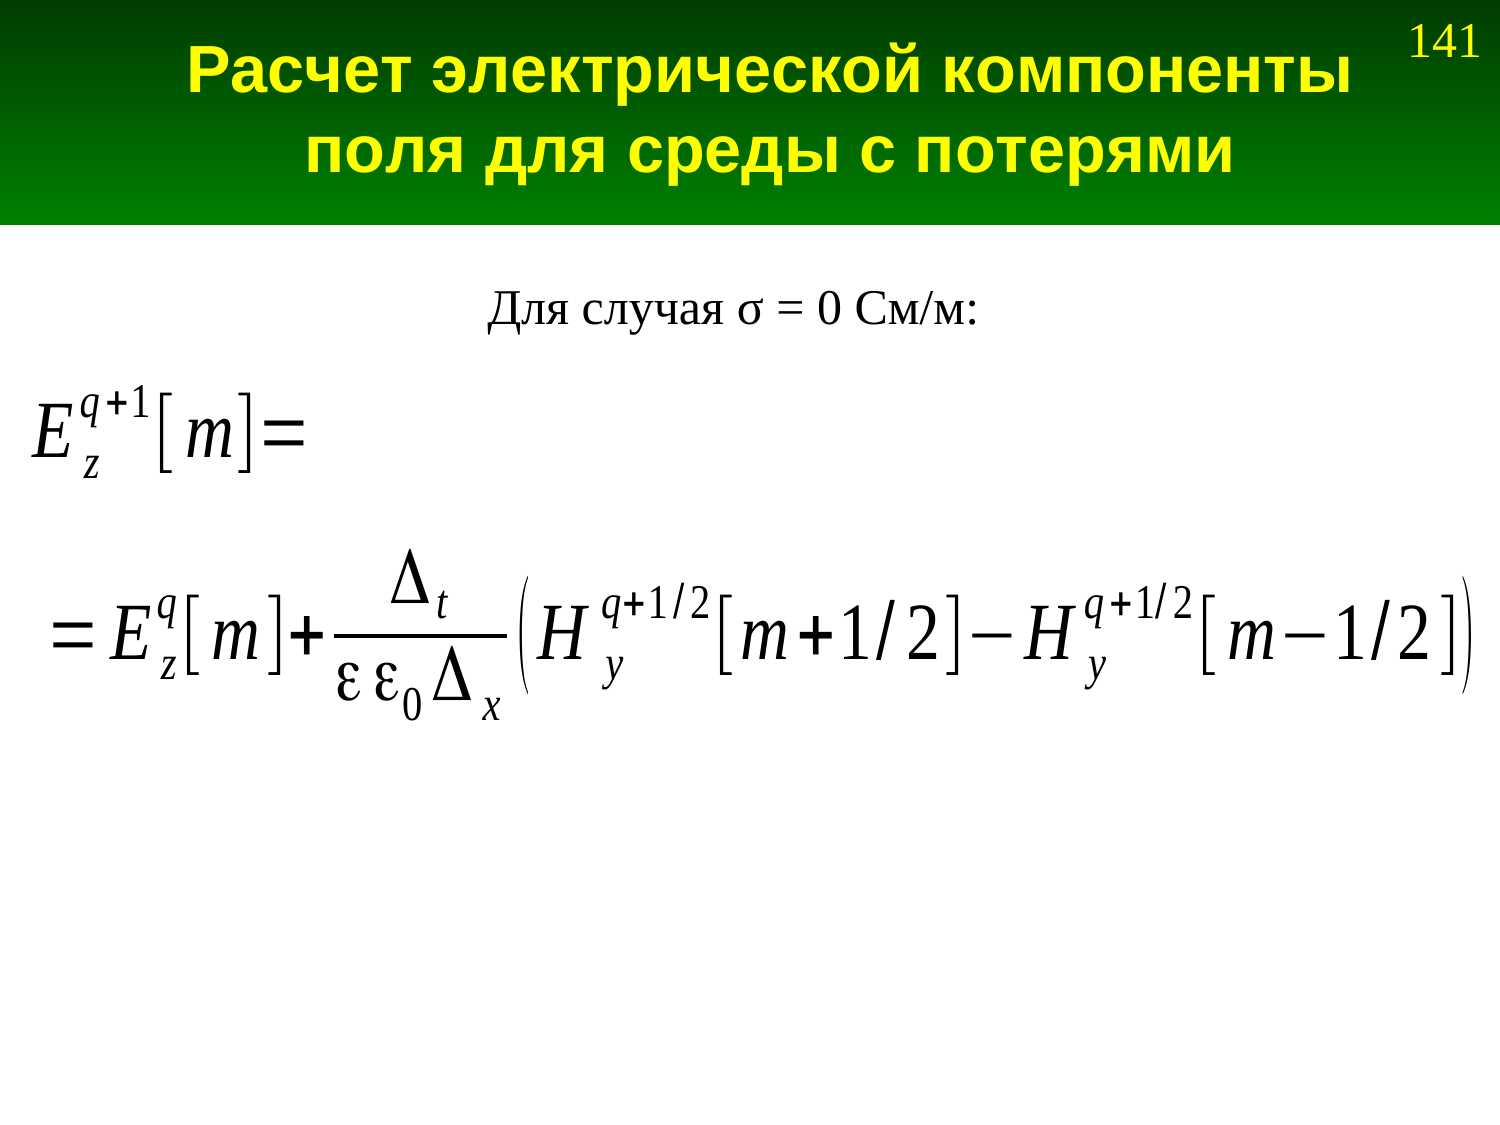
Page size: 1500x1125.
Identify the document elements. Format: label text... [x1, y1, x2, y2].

chart [29, 542, 1492, 733]
chart [11, 371, 329, 487]
text_box Для случая σ = 0 См/м: [472, 267, 995, 343]
title Расчет электрической компоненты поля для среды с потерями [100, 7, 1441, 204]
